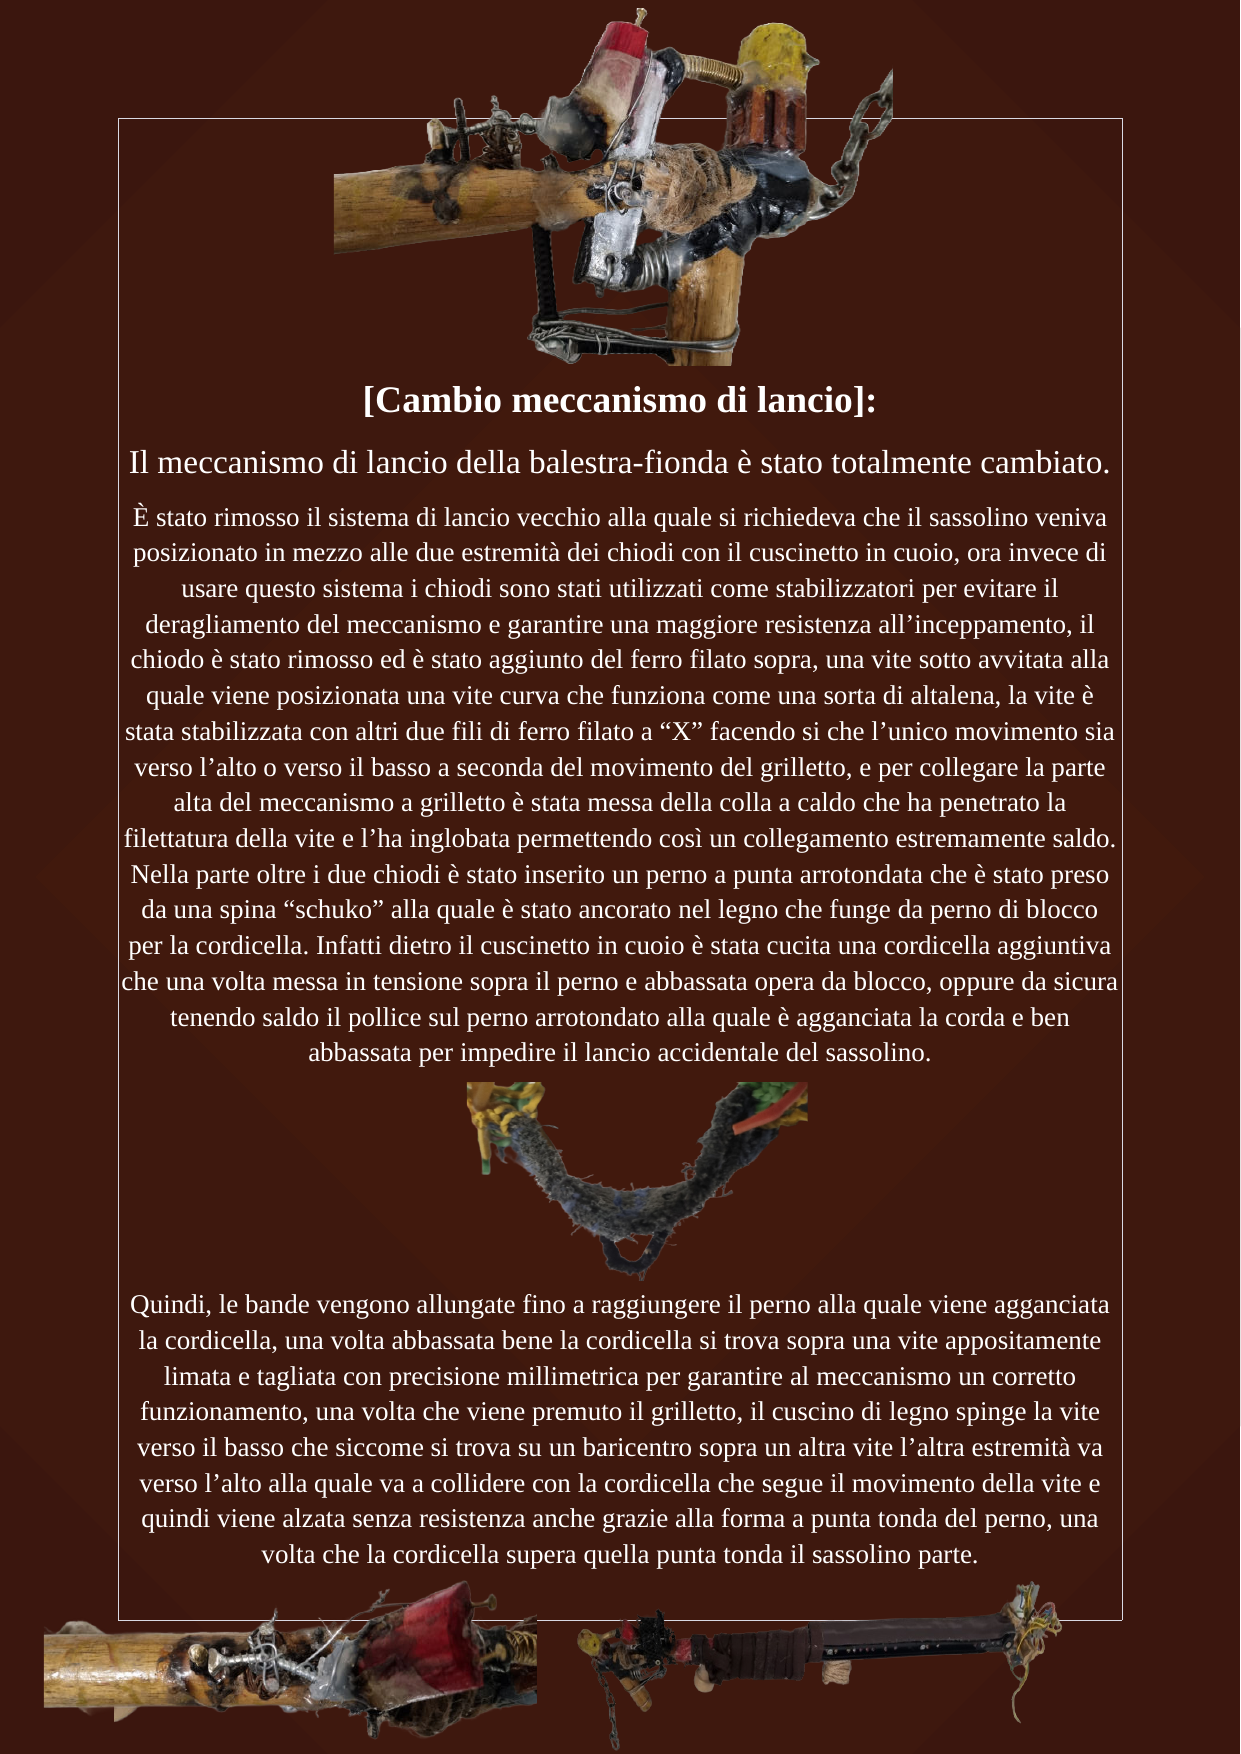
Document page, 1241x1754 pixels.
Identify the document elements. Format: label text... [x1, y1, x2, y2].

picture [466, 1082, 808, 1281]
picture [333, 8, 893, 366]
text Il meccanismo di lancio della balestra-fionda è stato totalmente cambiato. [119, 439, 1122, 480]
text È stato rimosso il sistema di lancio vecchio alla quale si richiedeva che il sassolino veniva posizionato in mezzo alle due estremità dei chiodi con il cuscinetto in cuoio, ora invece di usare questo sistema i chiodi sono stati utilizzati come stabilizzatori per evitare il deragliamento del meccanismo e garantire una maggiore resistenza all’inceppamento, il chiodo è stato rimosso ed è stato aggiunto del ferro filato sopra, una vite sotto avvitata alla quale viene posizionata una vite curva che funziona come una sorta di altalena, la vite è stata stabilizzata con altri due fili di ferro filato a “X” facendo si che l’unico movimento sia verso l’alto o verso il basso a seconda del movimento del grilletto, e per collegare la parte alta del meccanismo a grilletto è stata messa della colla a caldo che ha penetrato la filettatura della vite e l’ha inglobata permettendo così un collegamento estremamente saldo. Nella parte oltre i due chiodi è stato inserito un perno a punta arrotondata che è stato preso da una spina “schuko” alla quale è stato ancorato nel legno che funge da perno di blocco per la cordicella. Infatti dietro il cuscinetto in cuoio è stata cucita una cordicella aggiuntiva che una volta messa in tensione sopra il perno e abbassata opera da blocco, oppure da sicura tenendo saldo il pollice sul perno arrotondato alla quale è agganciata la corda e ben abbassata per impedire il lancio accidentale del sassolino. [119, 498, 1122, 1068]
picture [43, 1571, 537, 1749]
picture [573, 1577, 1067, 1754]
text [Cambio meccanismo di lancio]: [119, 375, 1122, 421]
text Quindi, le bande vengono allungate fino a raggiungere il perno alla quale viene agganciata la cordicella, una volta abbassata bene la cordicella si trova sopra una vite appositamente limata e tagliata con precisione millimetrica per garantire al meccanismo un corretto funzionamento, una volta che viene premuto il grilletto, il cuscino di legno spinge la vite verso il basso che siccome si trova su un baricentro sopra un altra vite l’altra estremità va verso l’alto alla quale va a collidere con la cordicella che segue il movimento della vite e quindi viene alzata senza resistenza anche grazie alla forma a punta tonda del perno, una volta che la cordicella supera quella punta tonda il sassolino parte. [119, 1285, 1122, 1569]
